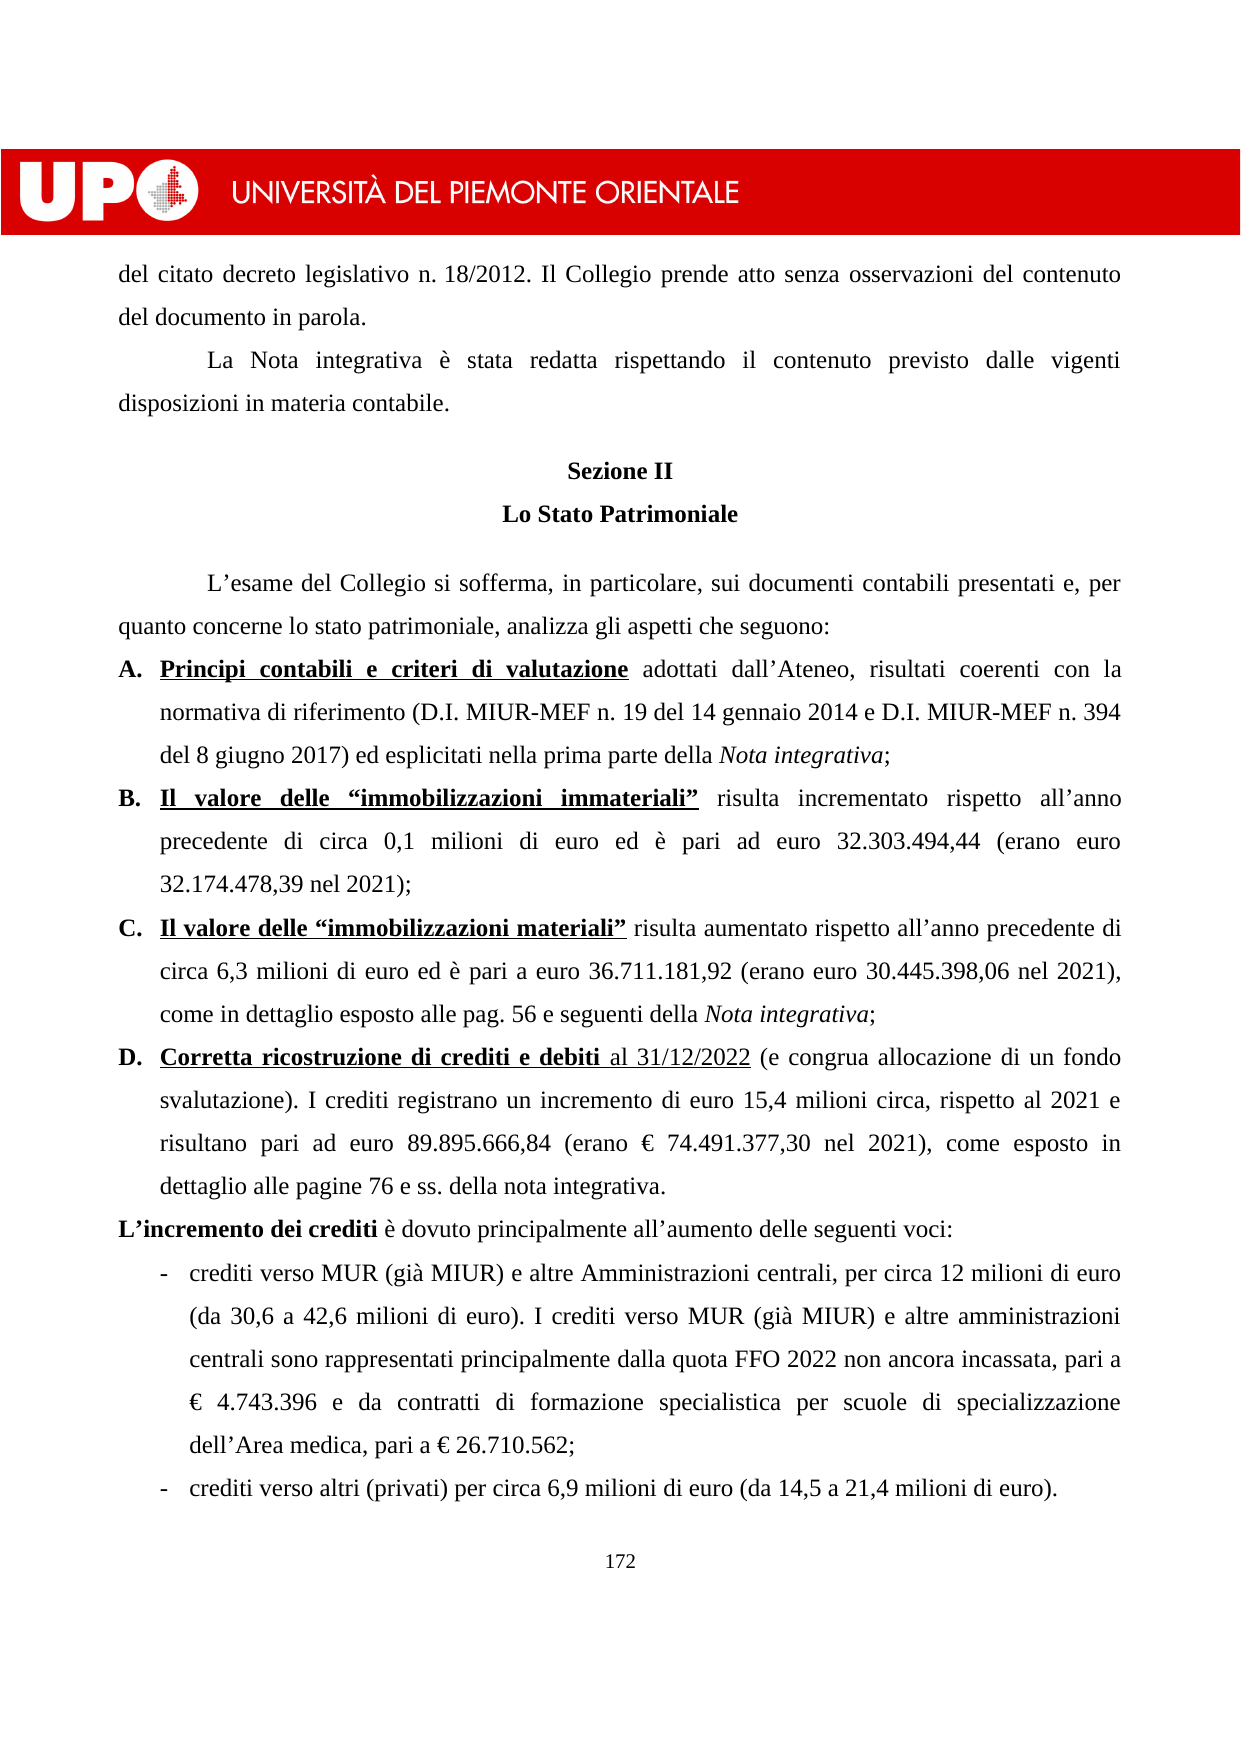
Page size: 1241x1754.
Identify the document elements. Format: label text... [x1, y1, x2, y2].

text A. Principi contabili e criteri di valutazione adottati dall’Ateneo, risultati coerenti con la normativa di riferimento (D.I. MIUR-MEF n. 19 del 14 gennaio 2014 e D.I. MIUR-MEF n. 394 del 8 giugno 2017) ed esplicitati nella prima parte della Nota integrativa; [118, 654, 1122, 769]
text C. Il valore delle “immobilizzazioni materiali” risulta aumentato rispetto all’anno precedente di circa 6,3 milioni di euro ed è pari a euro 36.711.181,92 (erano euro 30.445.398,06 nel 2021), come in dettaglio esposto alle pag. 56 e seguenti della Nota integrativa; [118, 913, 1122, 1028]
text D. Corretta ricostruzione di crediti e debiti al 31/12/2022 (e congrua allocazione di un fondo svalutazione). I crediti registrano un incremento di euro 15,4 milioni circa, rispetto al 2021 e risultano pari ad euro 89.895.666,84 (erano € 74.491.377,30 nel 2021), come esposto in dettaglio alle pagine 76 e ss. della nota integrativa. [118, 1042, 1122, 1200]
text L’esame del Collegio si sofferma, in particolare, sui documenti contabili presentati e, per quanto concerne lo stato patrimoniale, analizza gli aspetti che seguono: [118, 568, 1122, 639]
text del citato decreto legislativo n. 18/2012. Il Collegio prende atto senza osservazioni del contenuto del documento in parola. [118, 259, 1122, 331]
subtitle Sezione II Lo Stato Patrimoniale [118, 456, 1122, 528]
text B. Il valore delle “immobilizzazioni immateriali” risulta incrementato rispetto all’anno precedente di circa 0,1 milioni di euro ed è pari ad euro 32.303.494,44 (erano euro 32.174.478,39 nel 2021); [118, 783, 1122, 898]
text - crediti verso MUR (già MIUR) e altre Amministrazioni centrali, per circa 12 milioni di euro (da 30,6 a 42,6 milioni di euro). I crediti verso MUR (già MIUR) e altre amministrazioni centrali sono rappresentati principalmente dalla quota FFO 2022 non ancora incassata, pari a € 4.743.396 e da contratti di formazione specialistica per scuole di specializzazione dell’Area medica, pari a € 26.710.562; [159, 1258, 1122, 1459]
text - crediti verso altri (privati) per circa 6,9 milioni di euro (da 14,5 a 21,4 milioni di euro). [159, 1473, 1122, 1502]
text L’incremento dei crediti è dovuto principalmente all’aumento delle seguenti voci: [118, 1214, 1122, 1243]
text La Nota integrativa è stata redatta rispettando il contenuto previsto dalle vigenti disposizioni in materia contabile. [118, 345, 1122, 417]
